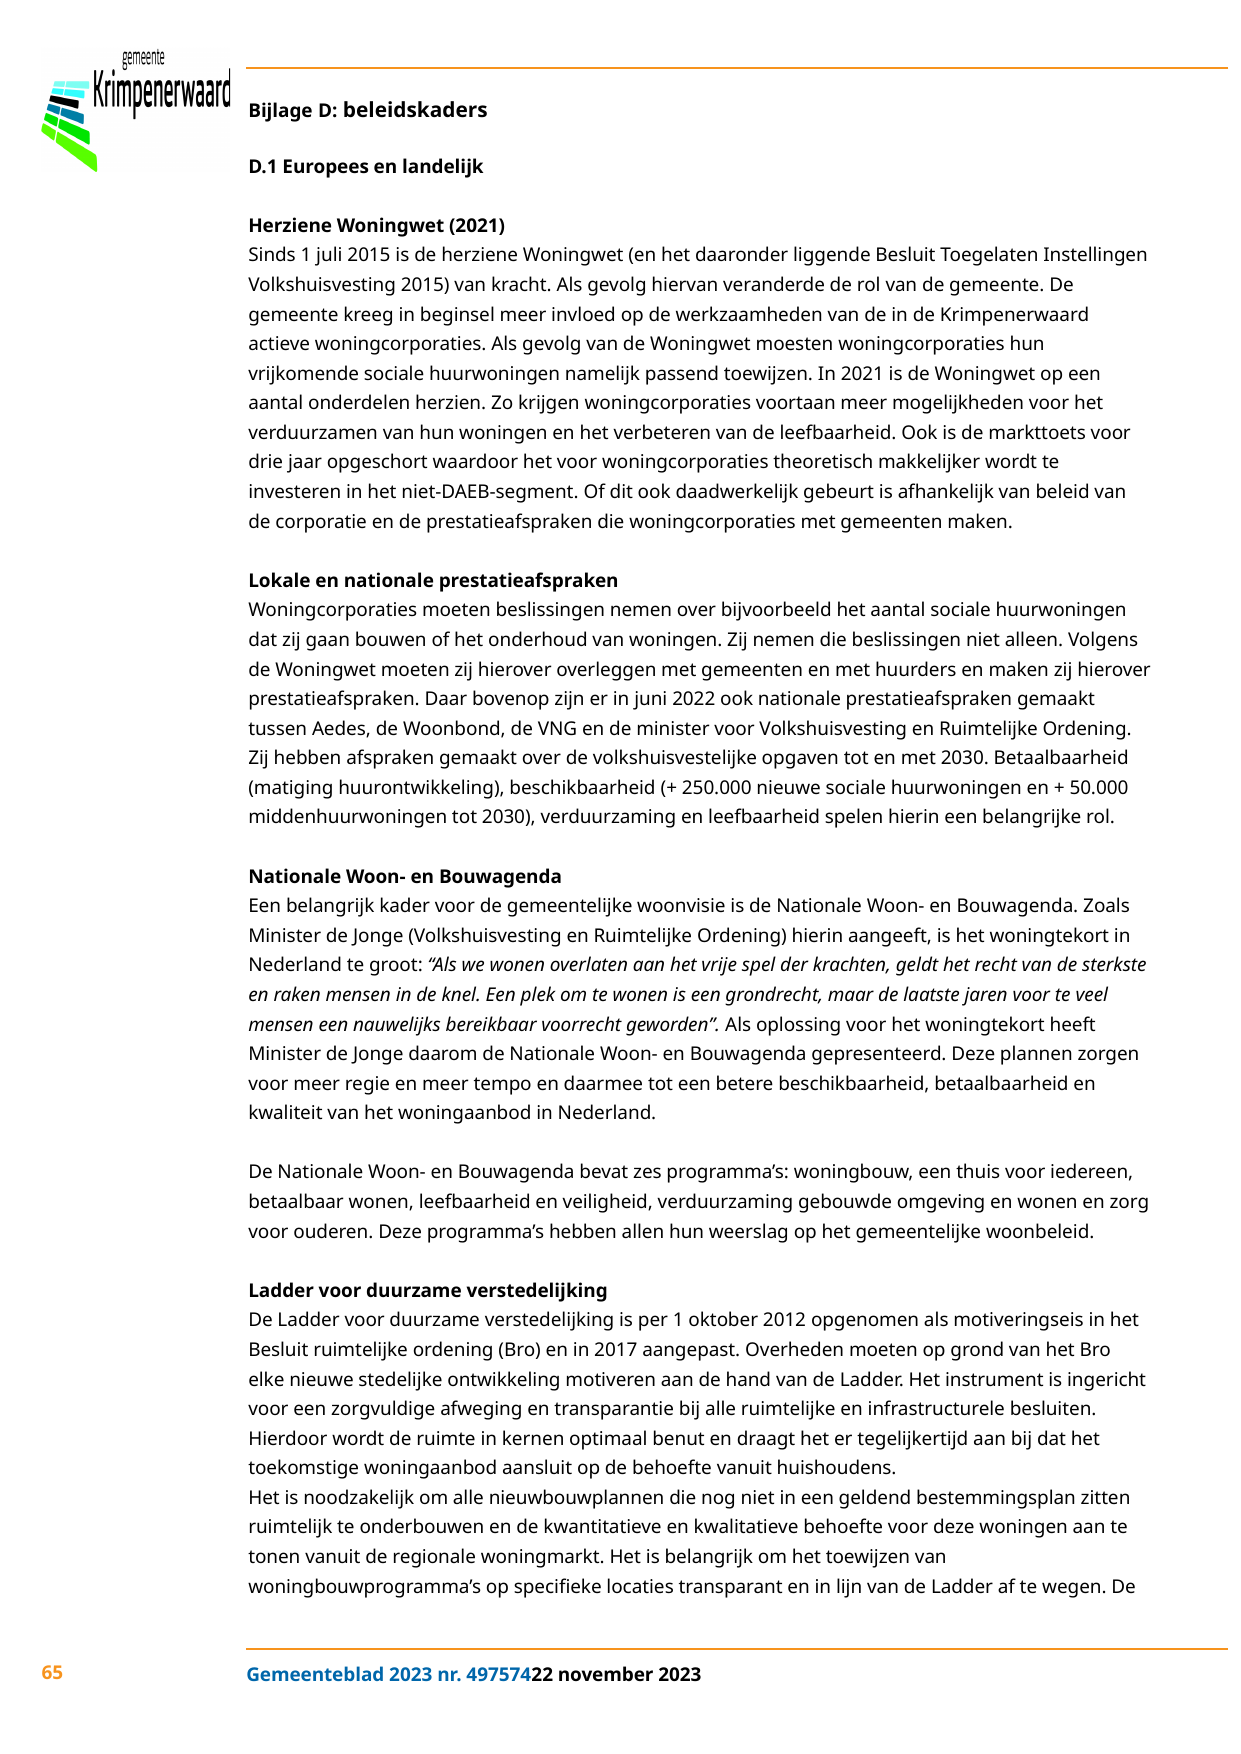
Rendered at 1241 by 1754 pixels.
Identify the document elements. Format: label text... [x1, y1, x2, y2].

text De Nationale Woon- en Bouwagenda bevat zes programma’s: woningbouw, een thuis voor iedereen, betaalbaar wonen, leefbaarheid en veiligheid, verduurzaming gebouwde omgeving en wonen en zorg voor ouderen. Deze programma’s hebben allen hun weerslag op het gemeentelijke woonbeleid. [248, 1159, 1152, 1244]
text Ladder voor duurzame verstedelijking [248, 1277, 1152, 1303]
text Lokale en nationale prestatieafspraken [248, 567, 1152, 593]
text Woningcorporaties moeten beslissingen nemen over bijvoorbeeld het aantal sociale huurwoningen dat zij gaan bouwen of het onderhoud van woningen. Zij nemen die beslissingen niet alleen. Volgens de Woningwet moeten zij hierover overleggen met gemeenten en met huurders en maken zij hierover prestatieafspraken. Daar bovenop zijn er in juni 2022 ook nationale prestatieafspraken gemaakt tussen Aedes, de Woonbond, de VNG en de minister voor Volkshuisvesting en Ruimtelijke Ordening. Zij hebben afspraken gemaakt over de volkshuisvestelijke opgaven tot en met 2030. Betaalbaarheid (matiging huurontwikkeling), beschikbaarheid (+ 250.000 nieuwe sociale huurwoningen en + 50.000 middenhuurwoningen tot 2030), verduurzaming en leefbaarheid spelen hierin een belangrijke rol. [248, 597, 1152, 829]
text De Ladder voor duurzame verstedelijking is per 1 oktober 2012 opgenomen als motiveringseis in het Besluit ruimtelijke ordening (Bro) en in 2017 aangepast. Overheden moeten op grond van het Bro elke nieuwe stedelijke ontwikkeling motiveren aan de hand van de Ladder. Het instrument is ingericht voor een zorgvuldige afweging en transparantie bij alle ruimtelijke en infrastructurele besluiten. Hierdoor wordt de ruimte in kernen optimaal benut en draagt het er tegelijkertijd aan bij dat het toekomstige woningaanbod aansluit op de behoefte vanuit huishoudens. [248, 1307, 1152, 1480]
text D.1 Europees en landelijk [248, 153, 1152, 179]
picture [41, 47, 231, 172]
text Bijlage D: beleidskaders [248, 95, 1152, 123]
text Sinds 1 juli 2015 is de herziene Woningwet (en het daaronder liggende Besluit Toegelaten Instellingen Volkshuisvesting 2015) van kracht. Als gevolg hiervan veranderde de rol van de gemeente. De gemeente kreeg in beginsel meer invloed op de werkzaamheden van de in de Krimpenerwaard actieve woningcorporaties. Als gevolg van de Woningwet moesten woningcorporaties hun vrijkomende sociale huurwoningen namelijk passend toewijzen. In 2021 is de Woningwet op een aantal onderdelen herzien. Zo krijgen woningcorporaties voortaan meer mogelijkheden voor het verduurzamen van hun woningen en het verbeteren van de leefbaarheid. Ook is de markttoets voor drie jaar opgeschort waardoor het voor woningcorporaties theoretisch makkelijker wordt te investeren in het niet-DAEB-segment. Of dit ook daadwerkelijk gebeurt is afhankelijk van beleid van de corporatie en de prestatieafspraken die woningcorporaties met gemeenten maken. [248, 242, 1152, 534]
text Nationale Woon- en Bouwagenda [248, 863, 1152, 889]
text Herziene Woningwet (2021) [248, 212, 1152, 238]
text Het is noodzakelijk om alle nieuwbouwplannen die nog niet in een geldend bestemmingsplan zitten ruimtelijk te onderbouwen en de kwantitatieve en kwalitatieve behoefte voor deze woningen aan te tonen vanuit de regionale woningmarkt. Het is belangrijk om het toewijzen van woningbouwprogramma’s op specifieke locaties transparant en in lijn van de Ladder af te wegen. De [248, 1484, 1152, 1599]
text Een belangrijk kader voor de gemeentelijke woonvisie is de Nationale Woon- en Bouwagenda. Zoals Minister de Jonge (Volkshuisvesting en Ruimtelijke Ordening) hierin aangeeft, is het woningtekort in Nederland te groot: “Als we wonen overlaten aan het vrije spel der krachten, geldt het recht van de sterkste en raken mensen in de knel. Een plek om te wonen is een grondrecht, maar de laatste jaren voor te veel mensen een nauwelijks bereikbaar voorrecht geworden”. Als oplossing voor het woningtekort heeft Minister de Jonge daarom de Nationale Woon- en Bouwagenda gepresenteerd. Deze plannen zorgen voor meer regie en meer tempo en daarmee tot een betere beschikbaarheid, betaalbaarheid en kwaliteit van het woningaanbod in Nederland. [248, 892, 1152, 1125]
